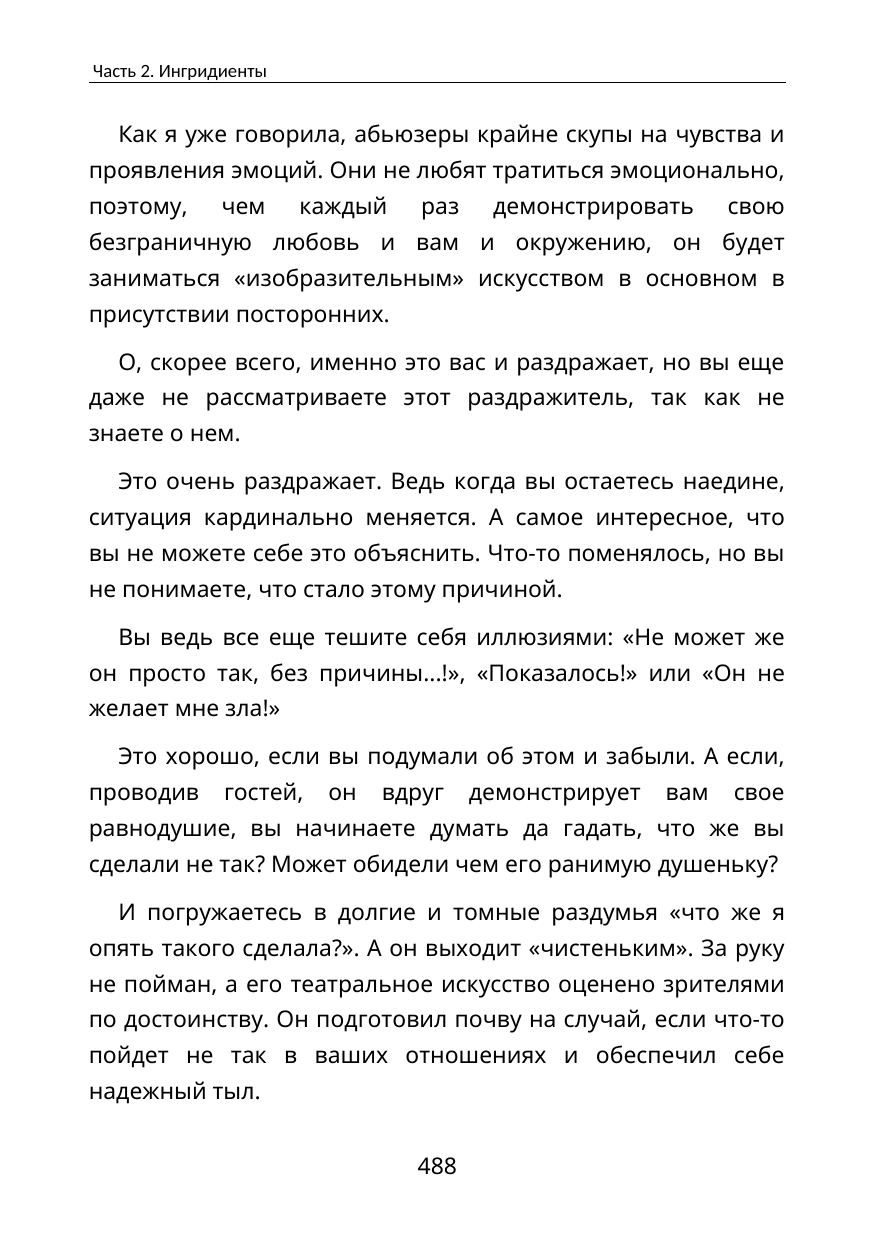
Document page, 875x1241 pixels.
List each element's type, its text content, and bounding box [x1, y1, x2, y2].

text Это хорошо, если вы подумали об этом и забыли. А если, проводив гостей, он вдруг демонстрирует вам свое равнодушие, вы начинаете думать да гадать, что же вы сделали не так? Может обидели чем его ранимую душеньку? [88, 740, 786, 879]
text И погружаетесь в долгие и томные раздумья «что же я опять такого сделала?». А он выходит «чистеньким». За руку не пойман, а его театральное искусство оценено зрителями по достоинству. Он подготовил почву на случай, если что-то пойдет не так в ваших отношениях и обеспечил себе надежный тыл. [88, 896, 786, 1107]
text О, скорее всего, именно это вас и раздражает, но вы еще даже не рассматриваете этот раздражитель, так как не знаете о нем. [88, 345, 786, 448]
text Как я уже говорила, абьюзеры крайне скупы на чувства и проявления эмоций. Они не любят тратиться эмоционально, поэтому, чем каждый раз демонстрировать свою безграничную любовь и вам и окружению, он будет заниматься «изобразительным» искусством в основном в присутствии посторонних. [88, 118, 786, 329]
text Вы ведь все еще тешите себя иллюзиями: «Не может же он просто так, без причины...!», «Показалось!» или «Он не желает мне зла!» [88, 621, 786, 724]
text Это очень раздражает. Ведь когда вы остаетесь наедине, ситуация кардинально меняется. А самое интересное, что вы не можете себе это объяснить. Что-то поменялось, но вы не понимаете, что стало этому причиной. [88, 465, 786, 604]
